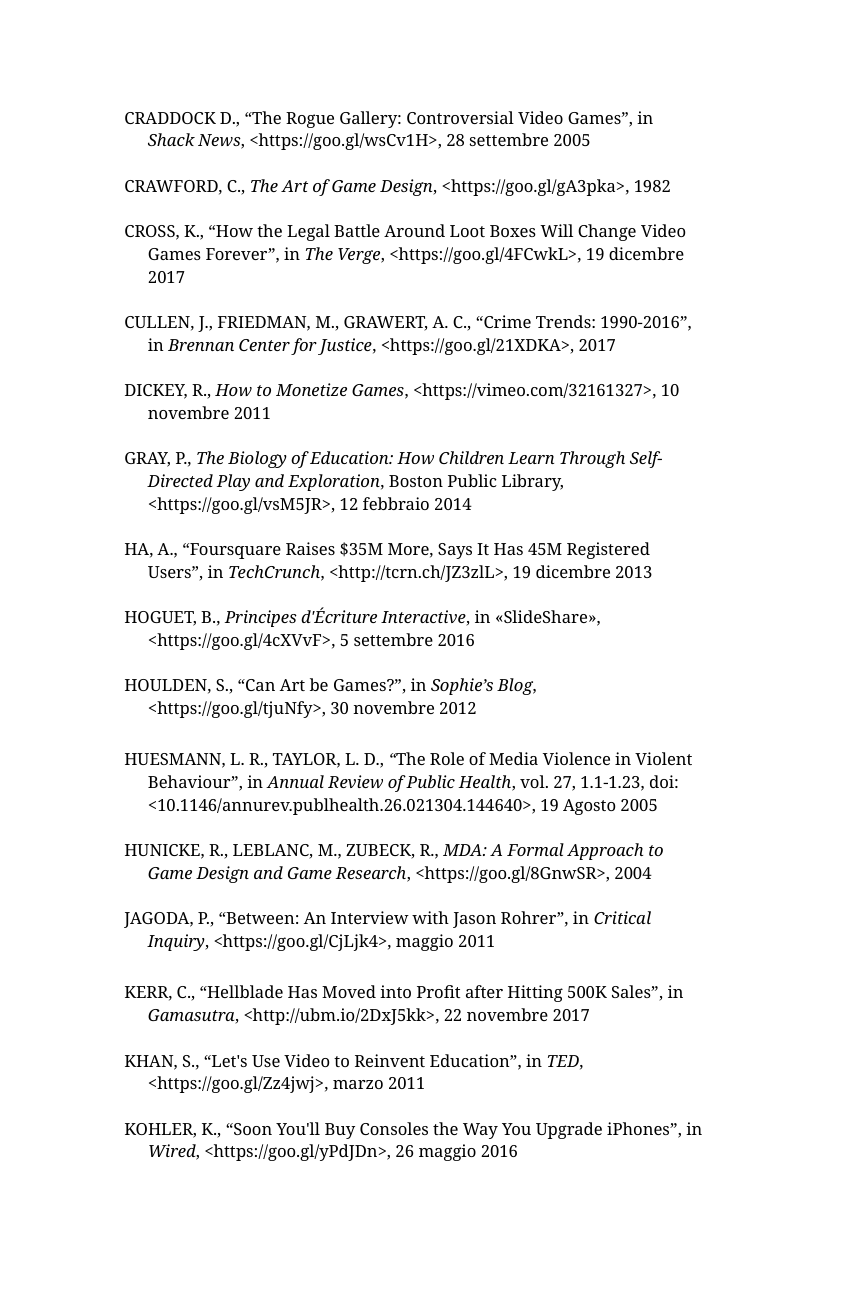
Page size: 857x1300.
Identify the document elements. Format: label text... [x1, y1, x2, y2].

text JAGODA, P., “Between: An Interview with Jason Rohrer”, in Critical Inquiry, <https://goo.gl/CjLjk4>, maggio 2011 [124, 907, 703, 952]
text KERR, C., “Hellblade Has Moved into Profit after Hitting 500K Sales”, in Gamasutra, <http://ubm.io/2DxJ5kk>, 22 novembre 2017 [124, 981, 703, 1026]
text CRAWFORD, C., The Art of Game Design, <https://goo.gl/gA3pka>, 1982 [124, 174, 703, 197]
text HOULDEN, S., “Can Art be Games?”, in Sophie’s Blog, <https://goo.gl/tjuNfy>, 30 novembre 2012 [124, 674, 703, 719]
text GRAY, P., The Biology of Education: How Children Learn Through Self-Directed Play and Exploration, Boston Public Library, <https://goo.gl/vsM5JR>, 12 febbraio 2014 [124, 447, 703, 515]
text CULLEN, J., FRIEDMAN, M., GRAWERT, A. C., “Crime Trends: 1990-2016”, in Brennan Center for Justice, <https://goo.gl/21XDKA>, 2017 [124, 311, 703, 356]
text CROSS, K., “How the Legal Battle Around Loot Boxes Will Change Video Games Forever”, in The Verge, <https://goo.gl/4FCwkL>, 19 dicembre 2017 [124, 220, 703, 288]
text KHAN, S., “Let's Use Video to Reinvent Education”, in TED, <https://goo.gl/Zz4jwj>, marzo 2011 [124, 1049, 703, 1094]
text HUESMANN, L. R., TAYLOR, L. D., “The Role of Media Violence in Violent Behaviour”, in Annual Review of Public Health, vol. 27, 1.1-1.23, doi: <10.1146/annurev.publhealth.26.021304.144640>, 19 Agosto 2005 [124, 748, 703, 816]
text HA, A., “Foursquare Raises $35M More, Says It Has 45M Registered Users”, in TechCrunch, <http://tcrn.ch/JZ3zlL>, 19 dicembre 2013 [124, 538, 703, 583]
text HOGUET, B., Principes d'Écriture Interactive, in «SlideShare», <https://goo.gl/4cXVvF>, 5 settembre 2016 [124, 606, 703, 651]
text CRADDOCK D., “The Rogue Gallery: Controversial Video Games”, in Shack News, <https://goo.gl/wsCv1H>, 28 settembre 2005 [124, 106, 703, 152]
text DICKEY, R., How to Monetize Games, <https://vimeo.com/32161327>, 10 novembre 2011 [124, 379, 703, 424]
text HUNICKE, R., LEBLANC, M., ZUBECK, R., MDA: A Formal Approach to Game Design and Game Research, <https://goo.gl/8GnwSR>, 2004 [124, 839, 703, 884]
text KOHLER, K., “Soon You'll Buy Consoles the Way You Upgrade iPhones”, in Wired, <https://goo.gl/yPdJDn>, 26 maggio 2016 [124, 1117, 703, 1163]
